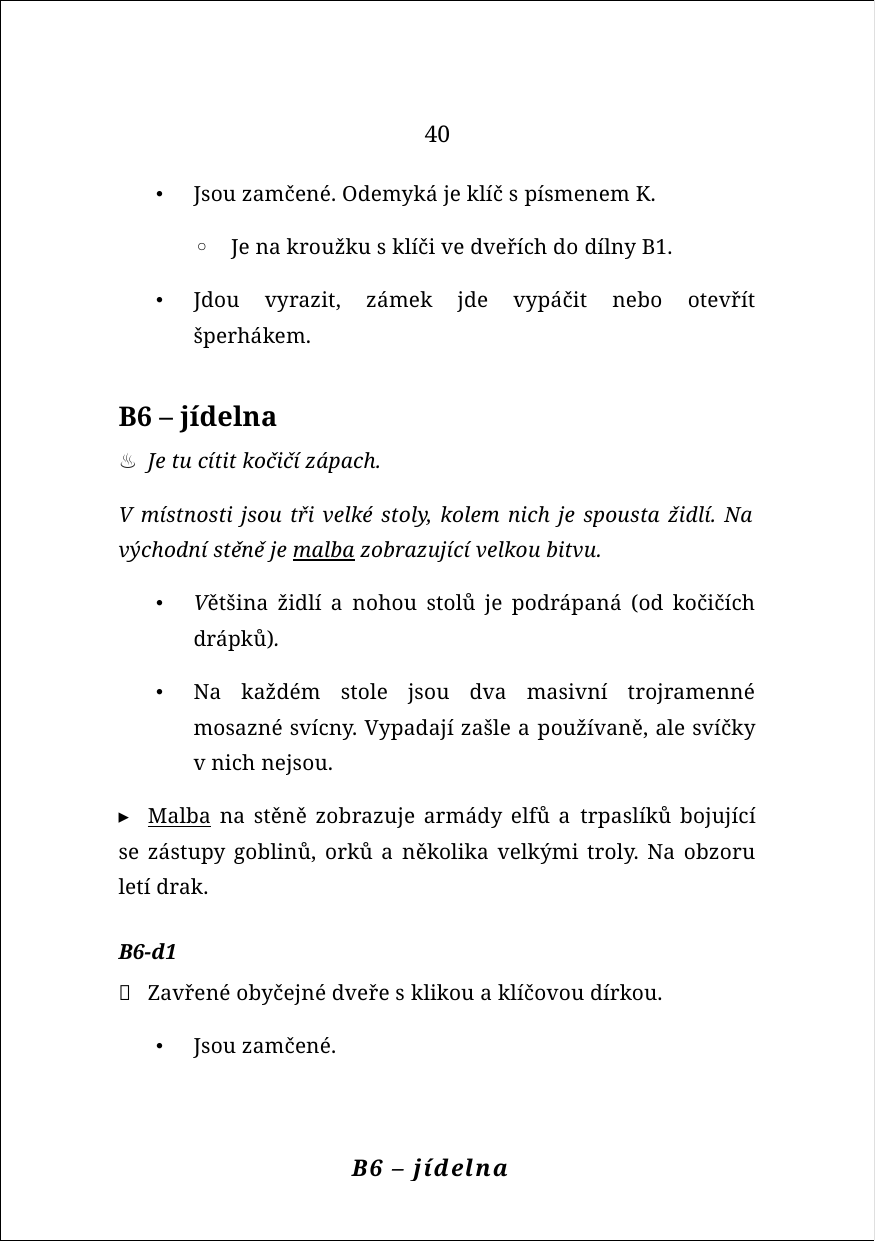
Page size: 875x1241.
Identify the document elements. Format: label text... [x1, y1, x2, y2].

text ▸ Malba na stěně zobrazuje armády elfů a⁠ trpaslíků bojující se zástupy goblinů, orků a⁠ několika velkými troly. Na obzoru letí drak. [118, 801, 756, 901]
list Jdou vyrazit, zámek jde vypáčit nebo otevřít šperhákem. [156, 285, 756, 349]
list Je na kroužku s⁠ klíči ve dveřích do dílny B1. [193, 232, 756, 261]
subtitle B6-d1 [118, 937, 756, 966]
list Jsou zamčené. Odemyká je klíč s⁠ písmenem K. [156, 179, 756, 207]
list Jsou zamčené. [156, 1031, 756, 1059]
subtitle B6 – jídelna [118, 398, 756, 435]
list Většina židlí a⁠ nohou stolů je podrápaná (od kočičích drápků). [156, 588, 756, 652]
text V⁠ místnosti jsou tři velké stoly, kolem nich je spousta židlí. Na východní stěně je malba zobrazující velkou bitvu. [118, 500, 756, 564]
list Na každém stole jsou dva masivní trojramenné mosazné svícny. Vypadají zašle a⁠ používaně, ale svíčky v⁠ nich nejsou. [156, 677, 756, 777]
text ♨ Je tu cítit kočičí zápach. [118, 446, 756, 475]
text 🚪 Zavřené obyčejné dveře s⁠ klikou a⁠ klíčovou dírkou. [118, 978, 756, 1006]
